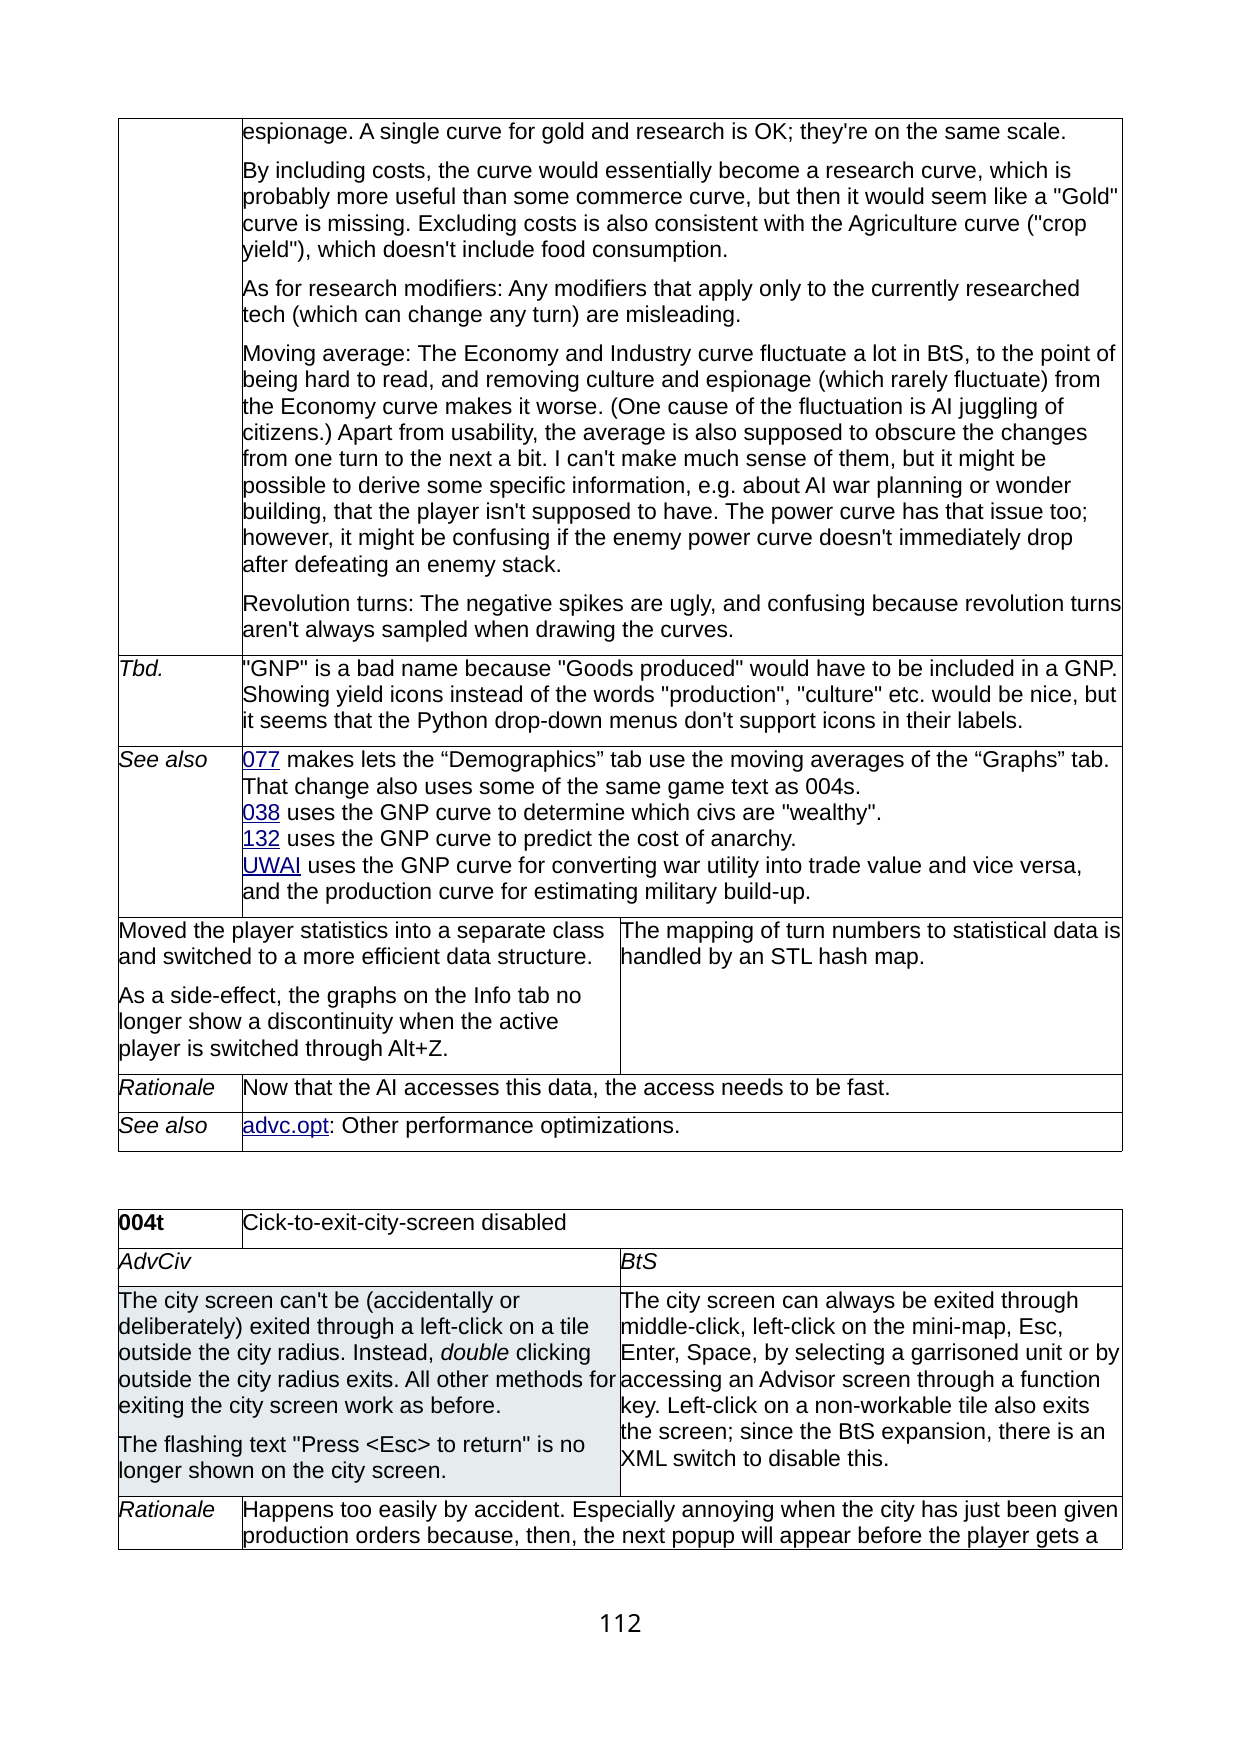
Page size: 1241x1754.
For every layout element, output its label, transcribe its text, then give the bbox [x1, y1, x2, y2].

table_header Cick-to-exit-city-screen disabled [243, 1210, 1122, 1248]
table_cell The city screen can always be exited through middle-click, left-click on the mini-map, Esc, Enter, Space, by selecting a garrisoned unit or by accessing an Advisor screen through a function key. Left-click on a non-workable tile also exits the screen; since the BtS expansion, there is an XML switch to disable this. [621, 1287, 1122, 1496]
table_cell The mapping of turn numbers to statistical data is handled by an STL hash map. [621, 918, 1122, 1073]
table_cell BtS [621, 1249, 1122, 1286]
table_cell 077 makes lets the “Demographics” tab use the moving averages of the “Graphs” tab. That change also uses some of the same game text as 004s. 038 uses the GNP curve to determine which civs are "wealthy". 132 uses the GNP curve to predict the cost of anarchy. UWAI uses the GNP curve for converting war utility into trade value and vice versa, and the production curve for estimating military build-up. [243, 747, 1122, 917]
table_header 004t [119, 1210, 242, 1248]
table_cell The city screen can't be (accidentally or deliberately) exited through a left-click on a tile outside the city radius. Instead, double clicking outside the city radius exits. All other methods for exiting the city screen work as before. The flashing text "Press <Esc> to return" is no longer shown on the city screen. [119, 1287, 620, 1496]
table_cell Happens too easily by accident. Especially annoying when the city has just been given production orders because, then, the next popup will appear before the player gets a [243, 1497, 1122, 1549]
table_cell Rationale [119, 1497, 242, 1549]
table_cell advc.opt: Other performance optimizations. [243, 1113, 1122, 1151]
table_cell See also [119, 747, 242, 917]
table_cell Moved the player statistics into a separate class and switched to a more efficient data structure. As a side-effect, the graphs on the Info tab no longer show a discontinuity when the active player is switched through Alt+Z. [119, 918, 620, 1073]
table_cell Now that the AI accesses this data, the access needs to be fast. [243, 1075, 1122, 1112]
table_cell Rationale [119, 1075, 242, 1112]
table_cell AdvCiv [119, 1249, 620, 1286]
table_cell "GNP" is a bad name because "Goods produced" would have to be included in a GNP. Showing yield icons instead of the words "production", "culture" etc. would be nice, but it seems that the Python drop-down menus don't support icons in their labels. [243, 656, 1122, 746]
table_cell Tbd. [119, 656, 242, 746]
table_cell [119, 119, 242, 654]
table_cell espionage. A single curve for gold and research is OK; they're on the same scale. By including costs, the curve would essentially become a research curve, which is probably more useful than some commerce curve, but then it would seem like a "Gold" curve is missing. Excluding costs is also consistent with the Agriculture curve ("crop yield"), which doesn't include food consumption. As for research modifiers: Any modifiers that apply only to the currently researched tech (which can change any turn) are misleading. Moving average: The Economy and Industry curve fluctuate a lot in BtS, to the point of being hard to read, and removing culture and espionage (which rarely fluctuate) from the Economy curve makes it worse. (One cause of the fluctuation is AI juggling of citizens.) Apart from usability, the average is also supposed to obscure the changes from one turn to the next a bit. I can't make much sense of them, but it might be possible to derive some specific information, e.g. about AI war planning or wonder building, that the player isn't supposed to have. The power curve has that issue too; however, it might be confusing if the enemy power curve doesn't immediately drop after defeating an enemy stack. Revolution turns: The negative spikes are ugly, and confusing because revolution turns aren't always sampled when drawing the curves. [243, 119, 1122, 654]
table_cell See also [119, 1113, 242, 1151]
